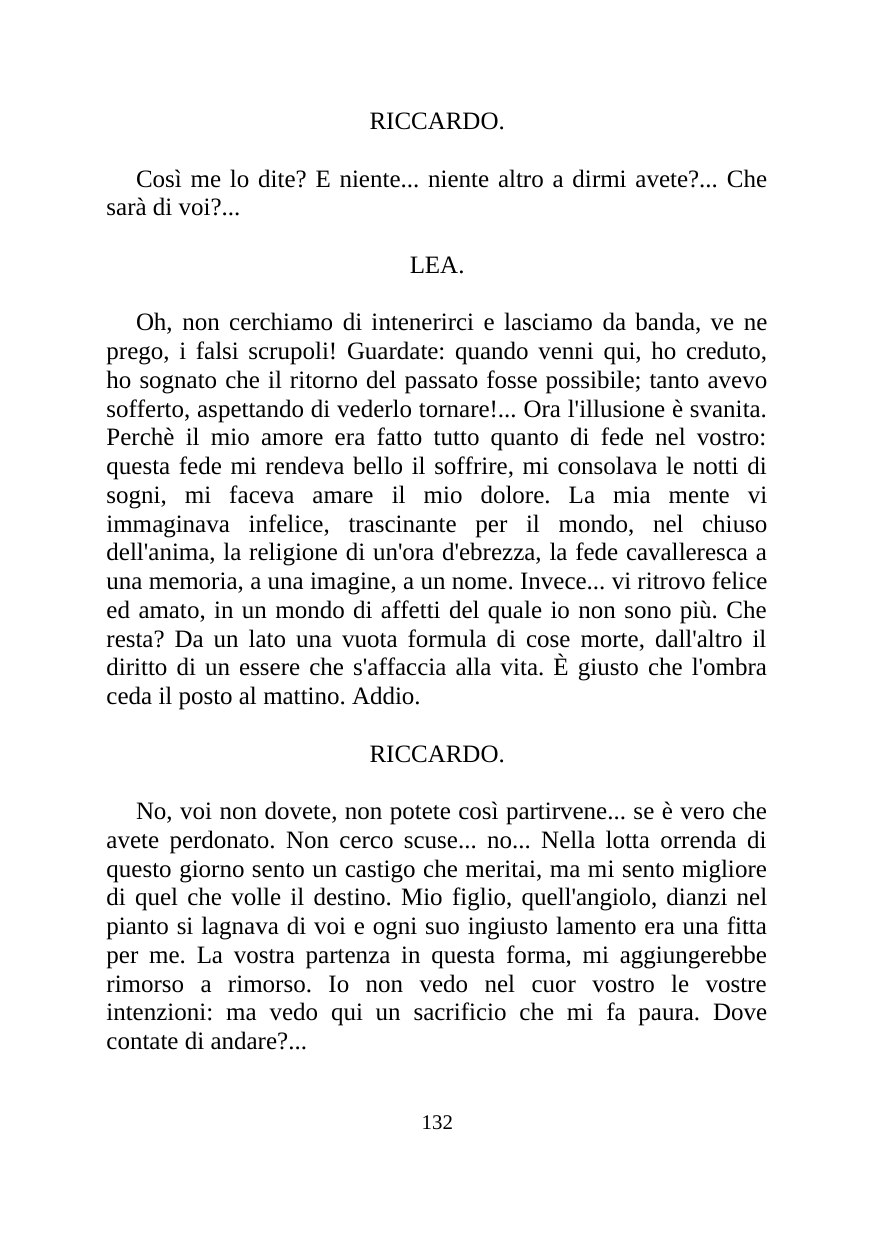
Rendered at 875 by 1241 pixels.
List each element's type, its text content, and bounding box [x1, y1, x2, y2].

text Così me lo dite? E niente... niente altro a dirmi avete?... Che sarà di voi?... [106, 164, 768, 221]
text No, voi non dovete, non potete così partirvene... se è vero che avete perdonato. Non cerco scuse... no... Nella lotta orrenda di questo giorno sento un castigo che meritai, ma mi sento migliore di quel che volle il destino. Mio figlio, quell'angiolo, dianzi nel pianto si lagnava di voi e ogni suo ingiusto lamento era una fitta per me. La vostra partenza in questa forma, mi aggiungerebbe rimorso a rimorso. Io non vedo nel cuor vostro le vostre intenzioni: ma vedo qui un sacrificio che mi fa paura. Dove contate di andare?... [106, 796, 768, 1055]
text LEA. [106, 250, 768, 279]
text RICCARDO. [106, 106, 768, 135]
text RICCARDO. [106, 739, 768, 767]
text Oh, non cerchiamo di intenerirci e lasciamo da banda, ve ne prego, i falsi scrupoli! Guardate: quando venni qui, ho creduto, ho sognato che il ritorno del passato fosse possibile; tanto avevo sofferto, aspettando di vederlo tornare!... Ora l'illusione è svanita. Perchè il mio amore era fatto tutto quanto di fede nel vostro: questa fede mi rendeva bello il soffrire, mi consolava le notti di sogni, mi faceva amare il mio dolore. La mia mente vi immaginava infelice, trascinante per il mondo, nel chiuso dell'anima, la religione di un'ora d'ebrezza, la fede cavalleresca a una memoria, a una imagine, a un nome. Invece... vi ritrovo felice ed amato, in un mondo di affetti del quale io non sono più. Che resta? Da un lato una vuota formula di cose morte, dall'altro il diritto di un essere che s'affaccia alla vita. È giusto che l'ombra ceda il posto al mattino. Addio. [106, 307, 768, 710]
